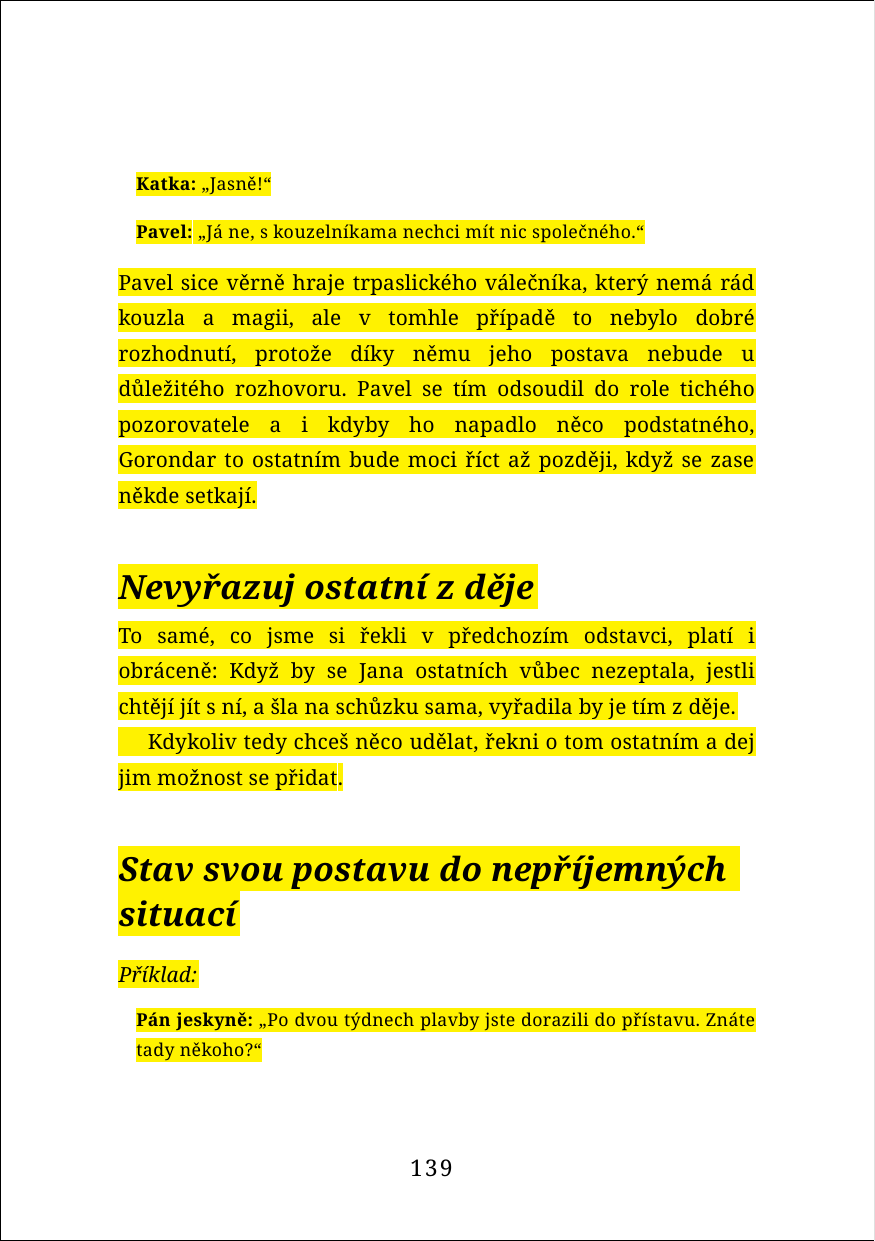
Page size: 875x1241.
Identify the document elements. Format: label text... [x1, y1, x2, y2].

text Pavel sice věrně hraje trpaslického válečníka, který nemá rád kouzla a magii, ale v tomhle případě to nebylo dobré rozhodnutí, protože díky němu jeho postava nebude u důležitého rozhovoru. Pavel se tím odsoudil do role tichého pozorovatele a i kdyby ho napadlo něco podstatného, Gorondar to ostatním bude moci říct až později, když se zase někde setkají. [118, 268, 756, 509]
text Pán jeskyně: „Po dvou týdnech plavby jste dorazili do přístavu. Znáte tady někoho?“ [136, 1007, 756, 1062]
text Pavel: „Já ne, s kouzelníkama nechci mít nic společného.“ [136, 220, 756, 244]
text Katka: „Jasně!“ [136, 172, 756, 196]
subtitle Nevyřazuj ostatní z děje [118, 563, 756, 609]
text To samé, co jsme si řekli v předchozím odstavci, platí i obráceně: Když by se Jana ostatních vůbec nezeptala, jestli chtějí jít s ní, a šla na schůzku sama, vyřadila by je tím z děje. Kdykoliv tedy chceš něco udělat, řekni o tom ostatním a dej jim možnost se přidat. [118, 621, 756, 791]
text Příklad: [118, 960, 756, 988]
subtitle Stav svou postavu do nepříjemných situací [118, 846, 756, 936]
